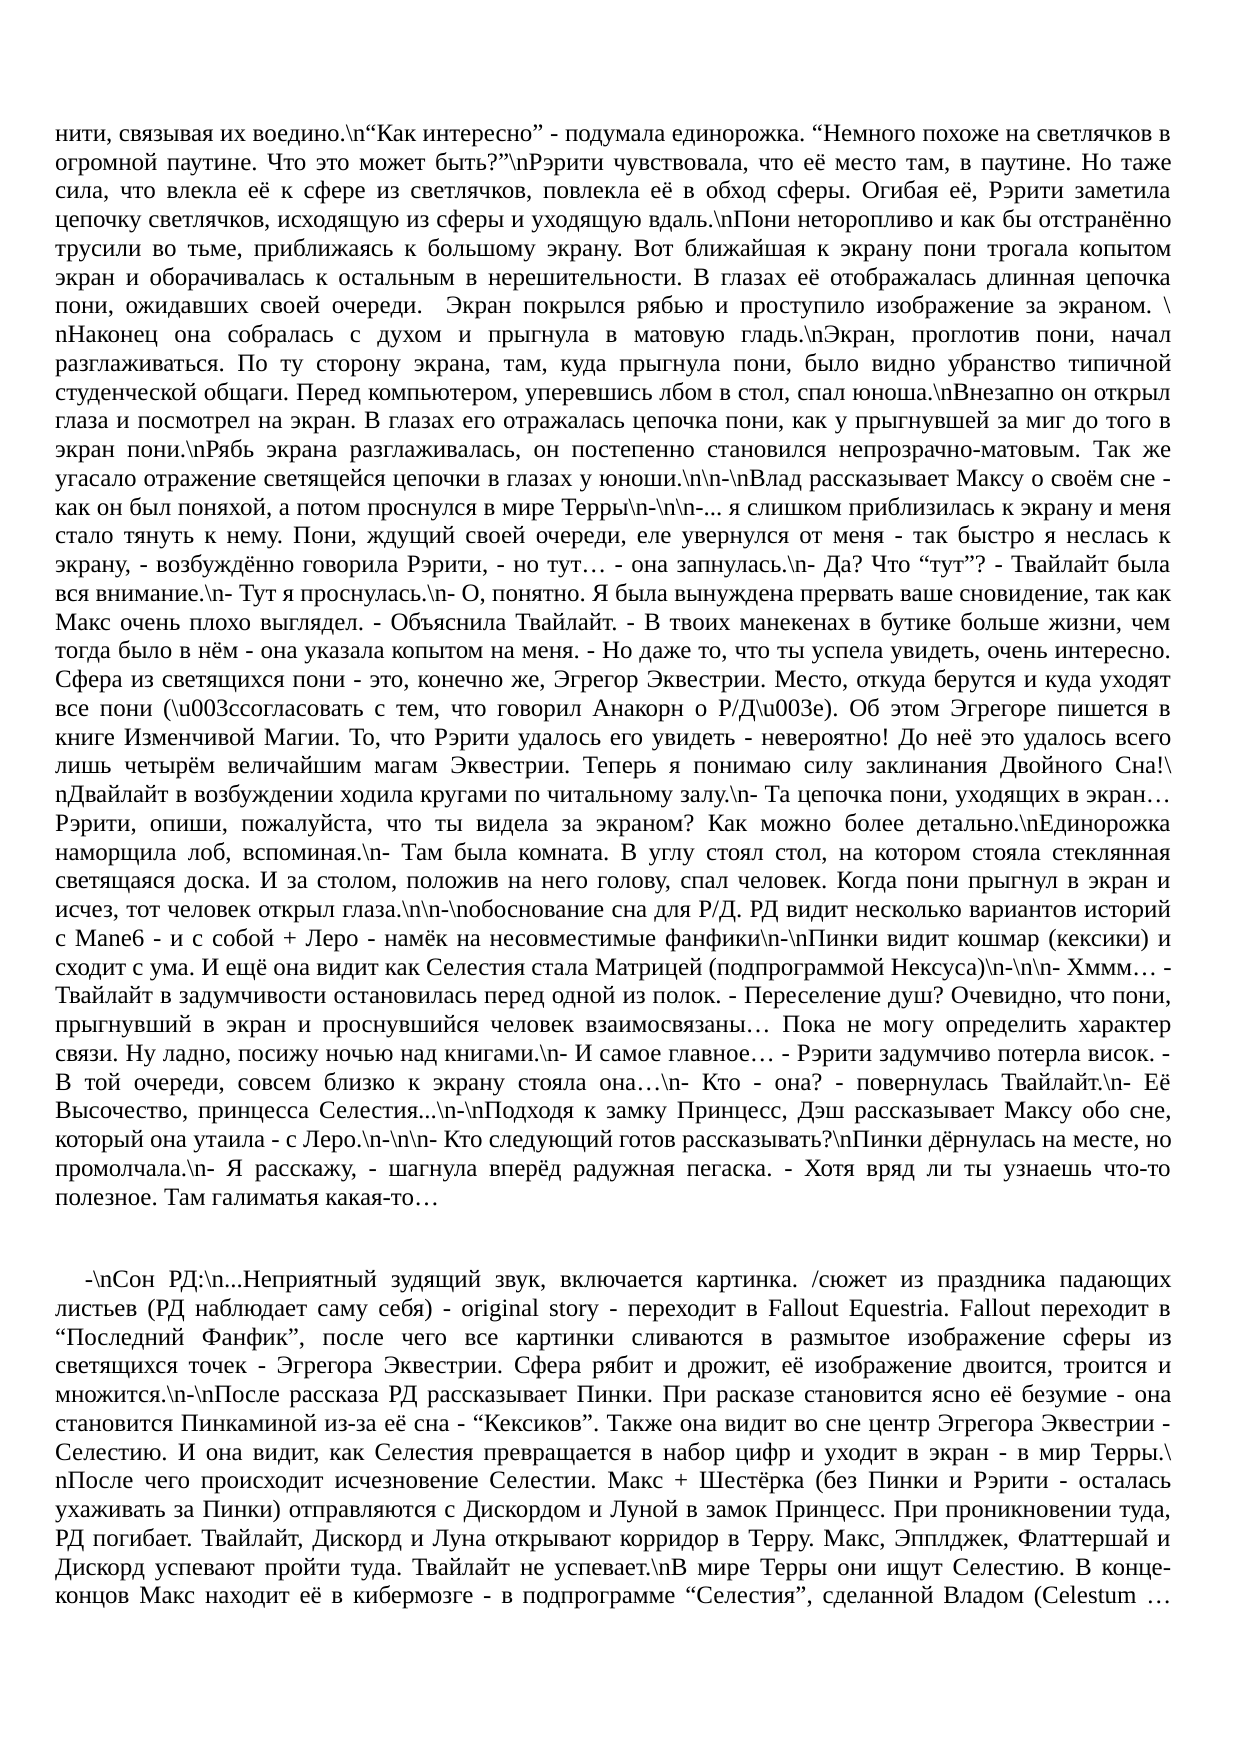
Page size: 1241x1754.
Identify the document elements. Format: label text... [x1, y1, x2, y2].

text нити, связывая их воедино.\n“Как интересно” - подумала единорожка. “Немного похоже на светлячков в огромной паутине. Что это может быть?”\nРэрити чувствовала, что её место там, в паутине. Но таже сила, что влекла её к сфере из светлячков, повлекла её в обход сферы. Огибая её, Рэрити заметила цепочку светлячков, исходящую из сферы и уходящую вдаль.\nПони неторопливо и как бы отстранённо трусили во тьме, приближаясь к большому экрану. Вот ближайшая к экрану пони трогала копытом экран и оборачивалась к остальным в нерешительности. В глазах её отображалась длинная цепочка пони, ожидавших своей очереди. Экран покрылся рябью и проступило изображение за экраном. \nНаконец она собралась с духом и прыгнула в матовую гладь.\nЭкран, проглотив пони, начал разглаживаться. По ту сторону экрана, там, куда прыгнула пони, было видно убранство типичной студенческой общаги. Перед компьютером, уперевшись лбом в стол, спал юноша.\nВнезапно он открыл глаза и посмотрел на экран. В глазах его отражалась цепочка пони, как у прыгнувшей за миг до того в экран пони.\nРябь экрана разглаживалась, он постепенно становился непрозрачно-матовым. Так же угасало отражение светящейся цепочки в глазах у юноши.\n\n-\nВлад рассказывает Максу о своём сне - как он был поняхой, а потом проснулся в мире Терры\n-\n\n-... я слишком приблизилась к экрану и меня стало тянуть к нему. Пони, ждущий своей очереди, еле увернулся от меня - так быстро я неслась к экрану, - возбуждённо говорила Рэрити, - но тут… - она запнулась.\n- Да? Что “тут”? - Твайлайт была вся внимание.\n- Тут я проснулась.\n- О, понятно. Я была вынуждена прервать ваше сновидение, так как Макс очень плохо выглядел. - Объяснила Твайлайт. - В твоих манекенах в бутике больше жизни, чем тогда было в нём - она указала копытом на меня. - Но даже то, что ты успела увидеть, очень интересно. Сфера из светящихся пони - это, конечно же, Эгрегор Эквестрии. Место, откуда берутся и куда уходят все пони (\u003cсогласовать с тем, что говорил Анакорн о Р/Д\u003e). Об этом Эгрегоре пишется в книге Изменчивой Магии. То, что Рэрити удалось его увидеть - невероятно! До неё это удалось всего лишь четырём величайшим магам Эквестрии. Теперь я понимаю силу заклинания Двойного Сна!\nДвайлайт в возбуждении ходила кругами по читальному залу.\n- Та цепочка пони, уходящих в экран… Рэрити, опиши, пожалуйста, что ты видела за экраном? Как можно более детально.\nЕдинорожка наморщила лоб, вспоминая.\n- Там была комната. В углу стоял стол, на котором стояла стеклянная светящаяся доска. И за столом, положив на него голову, спал человек. Когда пони прыгнул в экран и исчез, тот человек открыл глаза.\n\n-\nобоснование сна для Р/Д. РД видит несколько вариантов историй с Mane6 - и с собой + Леро - намёк на несовместимые фанфики\n-\nПинки видит кошмар (кексики) и сходит с ума. И ещё она видит как Селестия стала Матрицей (подпрограммой Нексуса)\n-\n\n- Хммм… - Твайлайт в задумчивости остановилась перед одной из полок. - Переселение душ? Очевидно, что пони, прыгнувший в экран и проснувшийся человек взаимосвязаны… Пока не могу определить характер связи. Ну ладно, посижу ночью над книгами.\n- И самое главное… - Рэрити задумчиво потерла висок. - В той очереди, совсем близко к экрану стояла она…\n- Кто - она? - повернулась Твайлайт.\n- Её Высочество, принцесса Селестия...\n-\nПодходя к замку Принцесс, Дэш рассказывает Максу обо сне, который она утаила - с Леро.\n-\n\n- Кто следующий готов рассказывать?\nПинки дёрнулась на месте, но промолчала.\n- Я расскажу, - шагнула вперёд радужная пегаска. - Хотя вряд ли ты узнаешь что-то полезное. Там галиматья какая-то… [55, 118, 1172, 1211]
text -\nСон РД:\n...Неприятный зудящий звук, включается картинка. /сюжет из праздника падающих листьев (РД наблюдает саму себя) - original story - переходит в Fallout Equestria. Fallout переходит в “Последний Фанфик”, после чего все картинки сливаются в размытое изображение сферы из светящихся точек - Эгрегора Эквестрии. Сфера рябит и дрожит, её изображение двоится, троится и множится.\n-\nПосле рассказа РД рассказывает Пинки. При расказе становится ясно её безумие - она становится Пинкаминой из-за её сна - “Кексиков”. Также она видит во сне центр Эгрегора Эквестрии - Селестию. И она видит, как Селестия превращается в набор цифр и уходит в экран - в мир Терры.\nПосле чего происходит исчезновение Селестии. Макс + Шестёрка (без Пинки и Рэрити - осталась ухаживать за Пинки) отправляются с Дискордом и Луной в замок Принцесс. При проникновении туда, РД погибает. Твайлайт, Дискорд и Луна открывают корридор в Терру. Макс, Эпплджек, Флаттершай и Дискорд успевают пройти туда. Твайлайт не успевает.\nВ мире Терры они ищут Селестию. В конце-концов Макс находит её в кибермозге - в подпрограмме “Селестия”, сделанной Владом (Celestum … [55, 1264, 1172, 1609]
